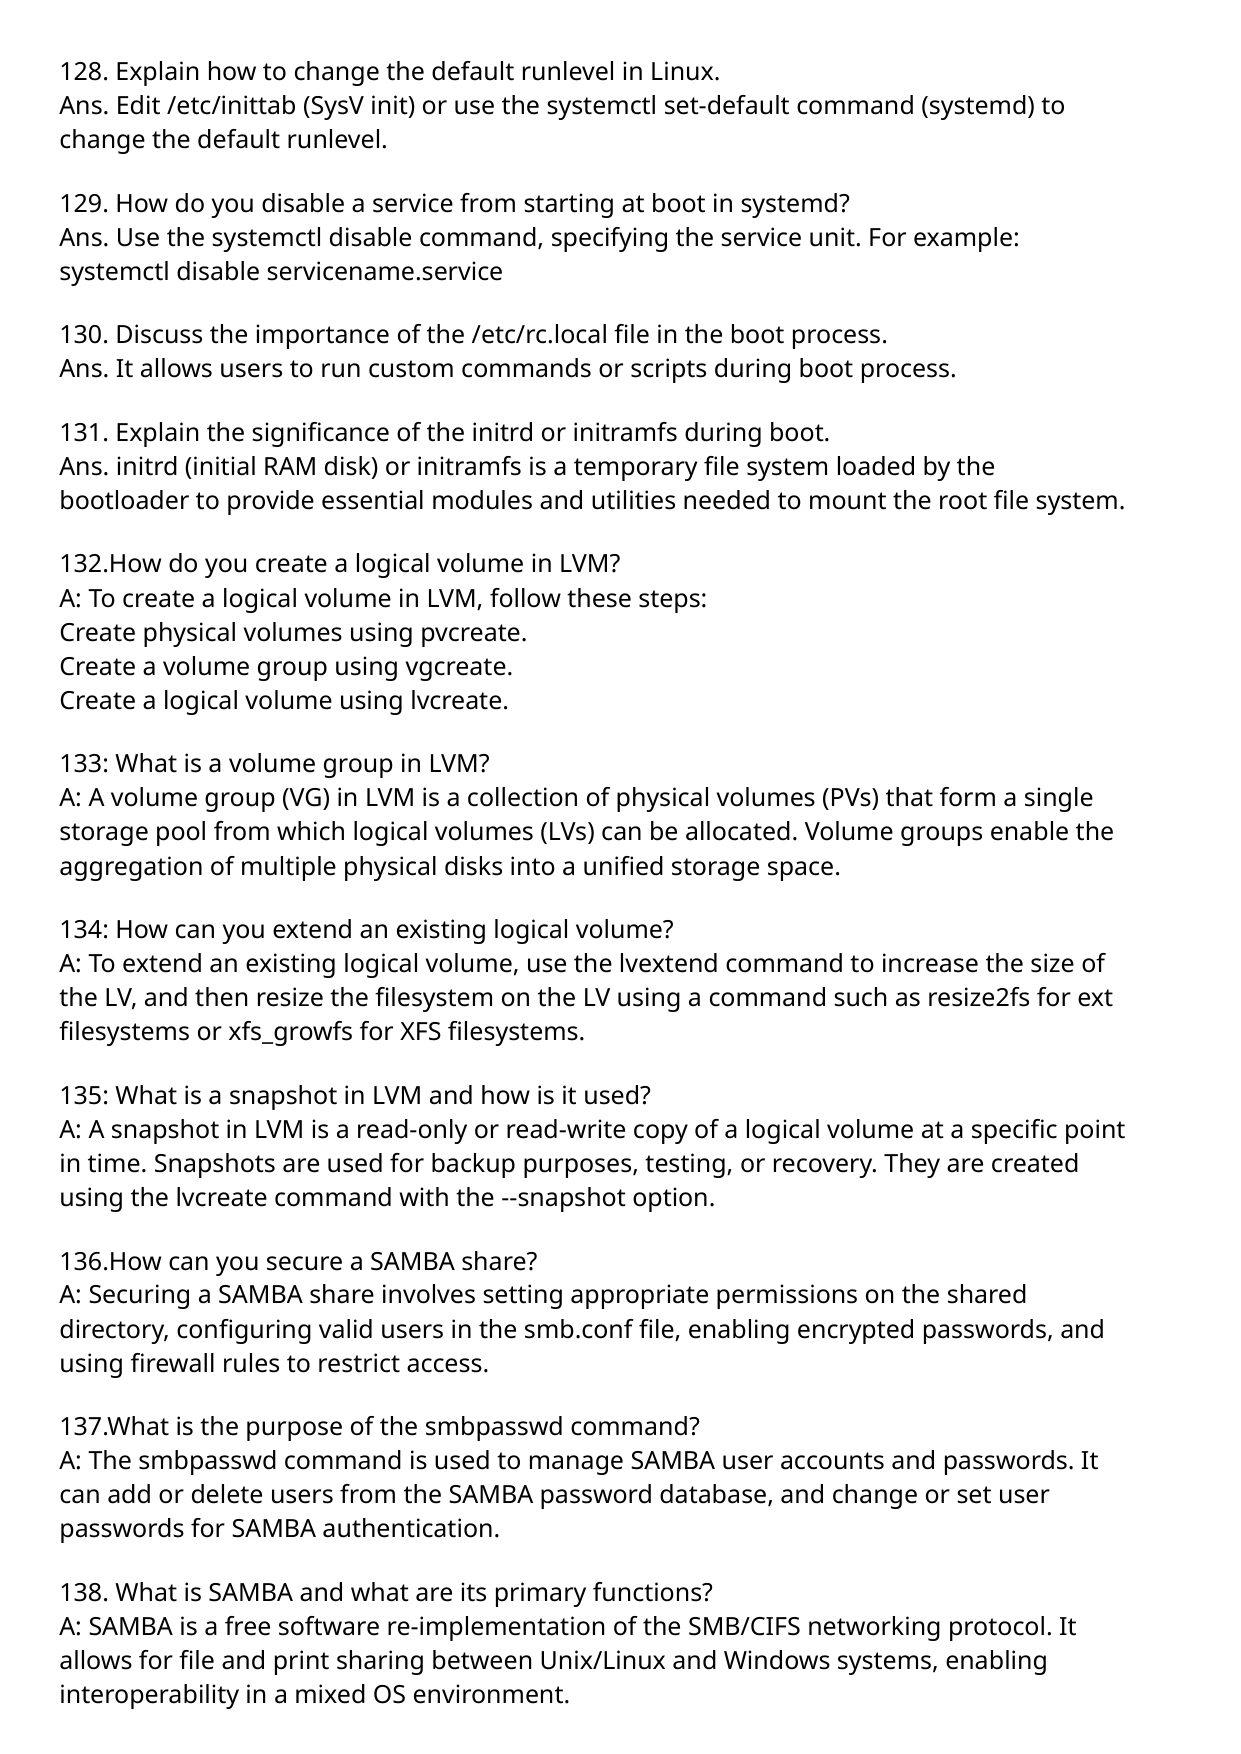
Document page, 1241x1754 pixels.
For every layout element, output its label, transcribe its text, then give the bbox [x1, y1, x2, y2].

text 130. Discuss the importance of the /etc/rc.local file in the boot process. Ans. It allows users to run custom commands or scripts during boot process. [59, 317, 1128, 385]
text 137.What is the purpose of the smbpasswd command? A: The smbpasswd command is used to manage SAMBA user accounts and passwords. It can add or delete users from the SAMBA password database, and change or set user passwords for SAMBA authentication. [59, 1409, 1128, 1545]
text 138. What is SAMBA and what are its primary functions? A: SAMBA is a free software re-implementation of the SMB/CIFS networking protocol. It allows for file and print sharing between Unix/Linux and Windows systems, enabling interoperability in a mixed OS environment. [59, 1574, 1128, 1711]
text 133: What is a volume group in LVM? A: A volume group (VG) in LVM is a collection of physical volumes (PVs) that form a single storage pool from which logical volumes (LVs) can be allocated. Volume groups enable the aggregation of multiple physical disks into a unified storage space. [59, 746, 1128, 882]
text 128. Explain how to change the default runlevel in Linux. Ans. Edit /etc/inittab (SysV init) or use the systemctl set-default command (systemd) to change the default runlevel. [59, 53, 1128, 156]
text 136.How can you secure a SAMBA share? A: Securing a SAMBA share involves setting appropriate permissions on the shared directory, configuring valid users in the smb.conf file, enabling encrypted passwords, and using firewall rules to restrict access. [59, 1243, 1128, 1379]
text 135: What is a snapshot in LVM and how is it used? A: A snapshot in LVM is a read-only or read-write copy of a logical volume at a specific point in time. Snapshots are used for backup purposes, testing, or recovery. They are created using the lvcreate command with the --snapshot option. [59, 1077, 1128, 1214]
text 132.How do you create a logical volume in LVM? A: To create a logical volume in LVM, follow these steps: Create physical volumes using pvcreate. Create a volume group using vgcreate. Create a logical volume using lvcreate. [59, 546, 1128, 716]
text 131. Explain the significance of the initrd or initramfs during boot. Ans. initrd (initial RAM disk) or initramfs is a temporary file system loaded by the bootloader to provide essential modules and utilities needed to mount the root file system. [59, 414, 1128, 517]
text 134: How can you extend an existing logical volume? A: To extend an existing logical volume, use the lvextend command to increase the size of the LV, and then resize the filesystem on the LV using a command such as resize2fs for ext filesystems or xfs_growfs for XFS filesystems. [59, 912, 1128, 1048]
text 129. How do you disable a service from starting at boot in systemd? Ans. Use the systemctl disable command, specifying the service unit. For example: systemctl disable servicename.service [59, 185, 1128, 287]
